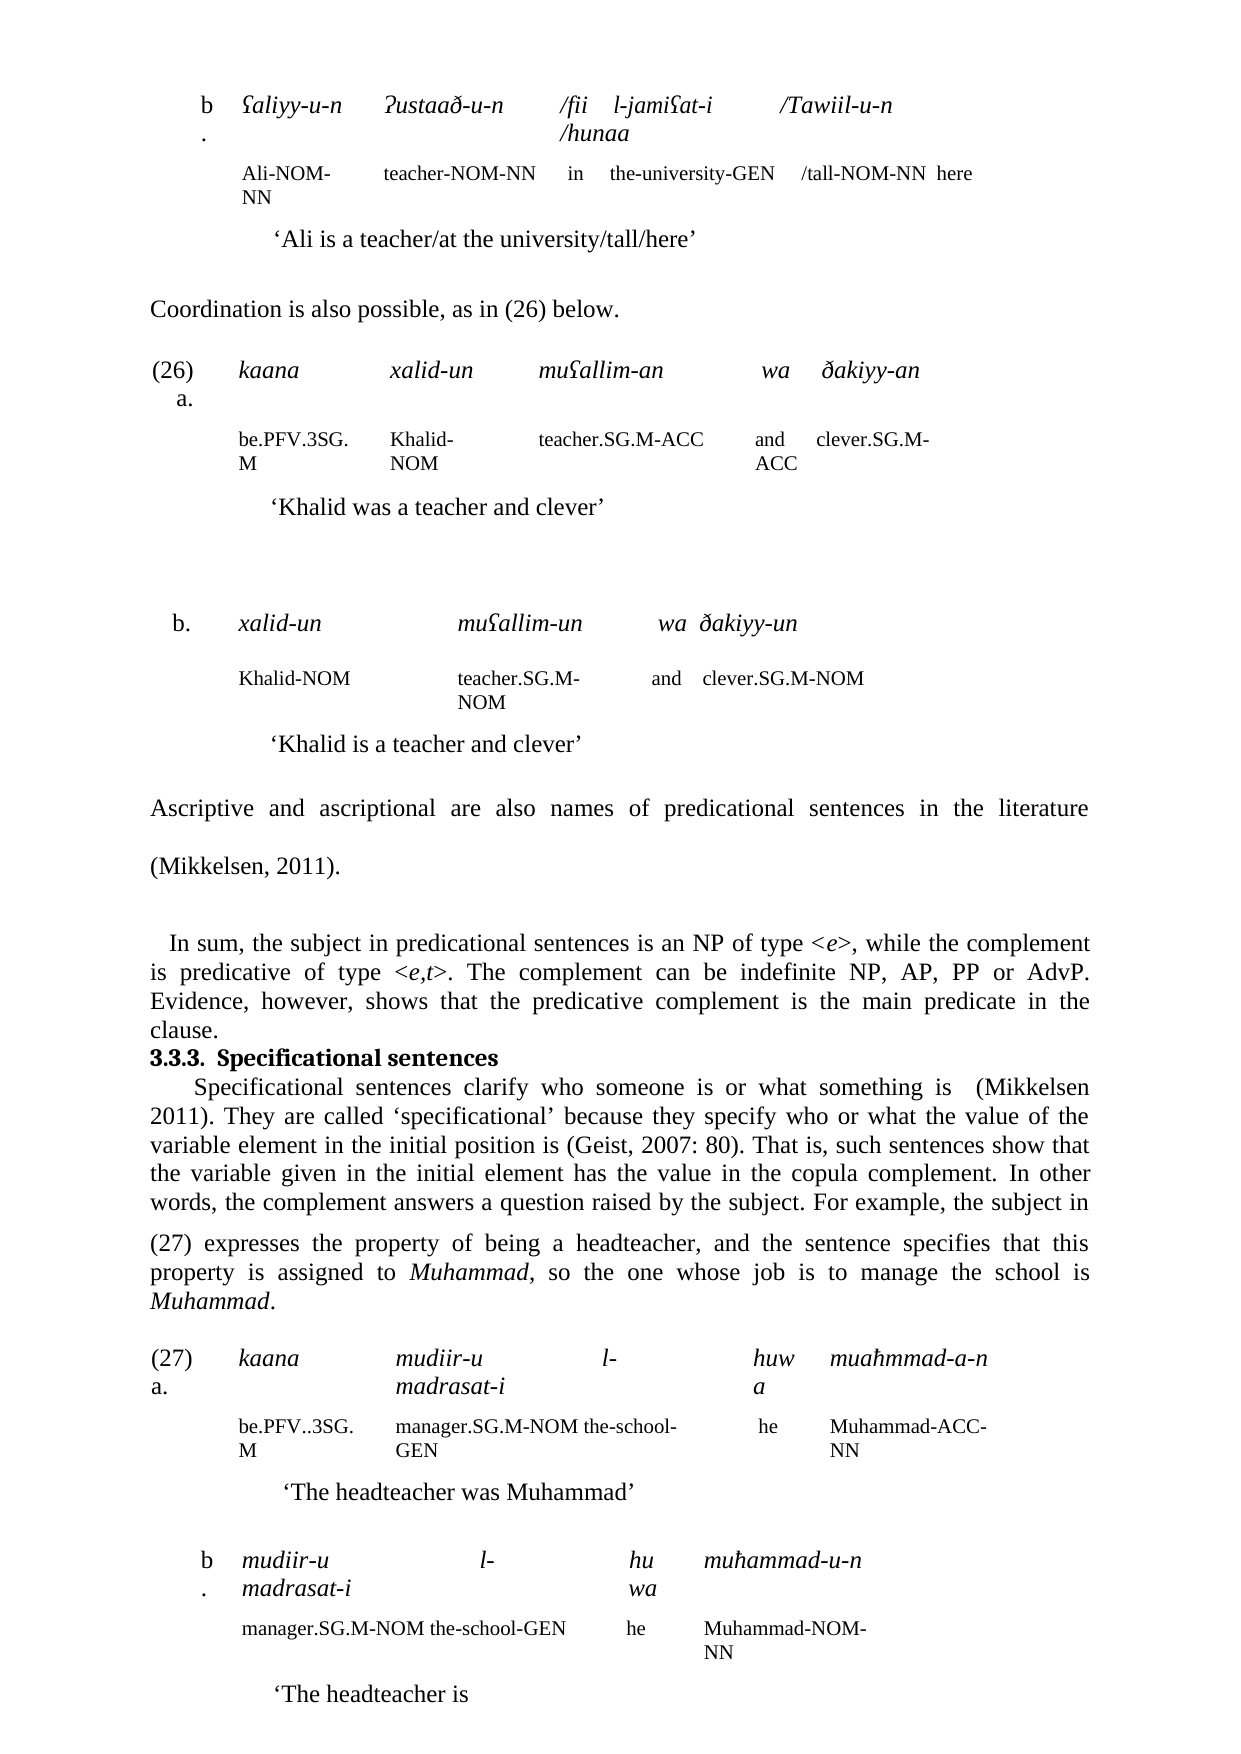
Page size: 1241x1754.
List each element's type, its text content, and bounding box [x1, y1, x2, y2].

table_cell [119, 1462, 216, 1508]
table_cell manager.SG.M-NOM the-school-GEN [219, 1602, 604, 1664]
table_cell Khalid-NOM [216, 652, 367, 714]
table_header muaħmmad-a-n [807, 1344, 1027, 1400]
table_cell Muhammad-NOM-NN [681, 1602, 906, 1664]
table_cell [628, 714, 982, 760]
table_cell muʕallim-un [368, 565, 628, 652]
table_cell [604, 1664, 681, 1710]
subtitle Specificational sentences [150, 1043, 1123, 1072]
table_header huwa [604, 1546, 681, 1602]
table_cell [119, 1400, 216, 1462]
table_cell [807, 1462, 1027, 1508]
table_header muʕallim-an [509, 357, 718, 412]
table_cell xalid-un [216, 565, 367, 652]
table_cell [119, 714, 216, 760]
text Ascriptive and ascriptional are also names of predicational sentences in the literature (Mikkelsen, 2011). [150, 793, 1090, 879]
table_cell [169, 1602, 219, 1664]
table_cell teacher-NOM-NN in the-university-GEN /tall-NOM-NN here [361, 147, 1003, 209]
table_cell Ali-NOM-NN [219, 147, 361, 209]
table_cell ‘Ali is a teacher/at the university/tall/here’ [219, 209, 1003, 255]
text Coordination is also possible, as in (26) below. [150, 294, 1123, 323]
table_header mudiir-u l-madrasat-i [219, 1546, 604, 1602]
table_cell [169, 147, 219, 209]
table_cell be.PFV..3SG.M [216, 1400, 373, 1462]
text (27) expresses the property of being a headteacher, and the sentence specifies that this property is assigned to Muhammad, so the one whose job is to manage the school is Muhammad. [150, 1228, 1090, 1315]
table_header muħammad-u-n [681, 1546, 906, 1602]
table_header huwa [730, 1344, 807, 1400]
table_header ʕaliyy-u-n [219, 91, 361, 147]
table_cell be.PFV.3SG.M [216, 412, 367, 475]
table_cell he [604, 1602, 681, 1664]
table_cell teacher.SG.M-NOM [368, 652, 628, 714]
table_header Ɂustaað-u-n /fii l-jamiʕat-i /Tawiil-u-n /hunaa [361, 91, 1003, 147]
table_cell teacher.SG.M-ACC [509, 412, 718, 475]
table_header b. [169, 1546, 219, 1602]
table_cell he [730, 1400, 807, 1462]
table_cell and clever.SG.M-NOM [628, 652, 982, 714]
table_cell manager.SG.M-NOM the-school-GEN [373, 1400, 730, 1462]
table_cell [119, 412, 216, 475]
table_cell wa ðakiyy-un [628, 565, 982, 652]
table_header xalid-un [368, 357, 509, 412]
table_header (26) a. [119, 357, 216, 412]
table_cell ‘Khalid was a teacher and clever’ [119, 475, 982, 564]
table_header b. [169, 91, 219, 147]
table_cell [730, 1462, 807, 1508]
table_header (27) a. [119, 1344, 216, 1400]
table_header kaana [216, 357, 367, 412]
table_cell b. [119, 565, 216, 652]
text In sum, the subject in predicational sentences is an NP of type <e>, while the complement is predicative of type <e,t>. The complement can be indefinite NP, AP, PP or AdvP. Evidence, however, shows that the predicative complement is the main predicate in the clause. [150, 928, 1091, 1043]
table_cell Muhammad-ACC-NN [807, 1400, 1027, 1462]
table_cell ‘Khalid is a teacher and clever’ [216, 714, 628, 760]
table_cell ‘The headteacher was Muhammad’ [216, 1462, 730, 1508]
table_cell and clever.SG.M-ACC [718, 412, 982, 475]
table_cell [169, 1664, 219, 1710]
table_cell Khalid-NOM [368, 412, 509, 475]
table_header wa ðakiyy-an [718, 357, 982, 412]
table_cell ‘The headteacher is [219, 1664, 604, 1710]
table_cell [119, 652, 216, 714]
table_header kaana [216, 1344, 373, 1400]
text Specificational sentences clarify who someone is or what something is (Mikkelsen 2011). They are called ‘specificational’ because they specify who or what the value of the variable element in the initial position is (Geist, 2007: 80). That is, such sentences show that the variable given in the initial element has the value in the copula complement. In other words, the complement answers a question raised by the subject. For example, the subject in [150, 1072, 1091, 1216]
table_cell [681, 1664, 906, 1710]
table_header mudiir-u l-madrasat-i [373, 1344, 730, 1400]
table_cell [169, 209, 219, 255]
